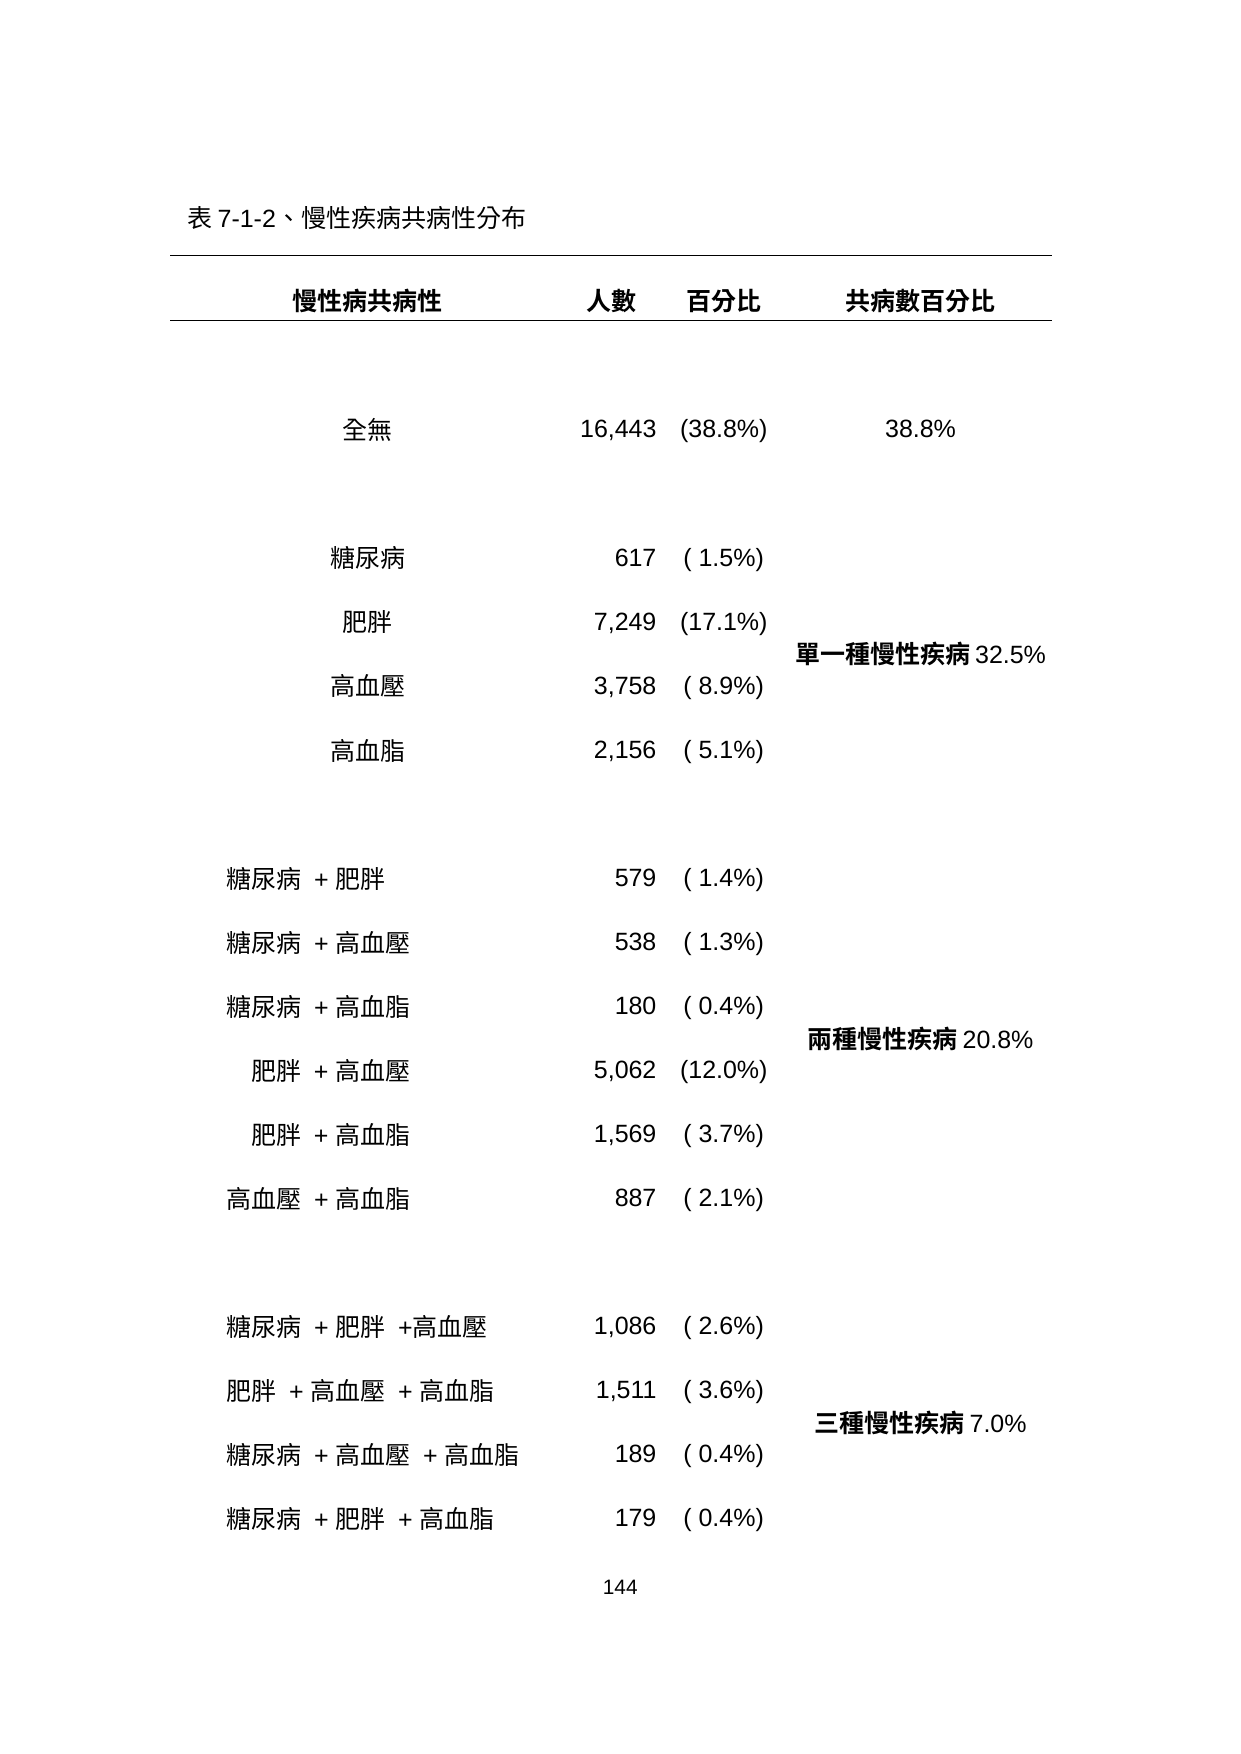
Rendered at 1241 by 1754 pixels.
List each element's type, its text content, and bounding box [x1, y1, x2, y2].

table_cell [564, 770, 658, 834]
table_cell [170, 450, 564, 514]
table_cell 5,062 [564, 1026, 658, 1090]
table_cell ( 1.4%) [658, 834, 789, 898]
table_cell 肥胖 + 高血壓 [170, 1026, 564, 1090]
table_cell 7,249 [564, 578, 658, 642]
table_cell ( 8.9%) [658, 642, 789, 706]
table_cell 單一種慢性疾病32.5% [789, 514, 1052, 770]
table_cell ( 1.5%) [658, 514, 789, 578]
table_cell 617 [564, 514, 658, 578]
table_cell 糖尿病 + 肥胖 + 高血脂 [170, 1475, 564, 1539]
table_cell 肥胖 + 高血脂 [170, 1090, 564, 1154]
table_cell 糖尿病 + 肥胖 +高血壓 [170, 1283, 564, 1346]
table_cell [658, 450, 789, 514]
table_cell 糖尿病 + 高血壓 [170, 898, 564, 962]
table_header 百分比 [658, 256, 789, 320]
table_cell ( 3.7%) [658, 1090, 789, 1154]
table_cell (12.0%) [658, 1026, 789, 1090]
table_header 人數 [564, 256, 658, 320]
table_cell 高血脂 [170, 706, 564, 770]
table_cell [564, 321, 658, 386]
table_cell 兩種慢性疾病20.8% [789, 834, 1052, 1218]
table_cell ( 0.4%) [658, 1411, 789, 1474]
table_cell [789, 450, 1052, 514]
table_cell 179 [564, 1475, 658, 1539]
table_cell 189 [564, 1411, 658, 1474]
table_cell 16,443 [564, 386, 658, 449]
table_cell ( 0.4%) [658, 962, 789, 1026]
table_cell 579 [564, 834, 658, 898]
table_cell ( 2.6%) [658, 1283, 789, 1346]
table_cell (17.1%) [658, 578, 789, 642]
table_cell ( 5.1%) [658, 706, 789, 770]
table_cell 1,569 [564, 1090, 658, 1154]
table_cell [789, 770, 1052, 834]
table_cell 三種慢性疾病7.0% [789, 1283, 1052, 1539]
table_cell [658, 321, 789, 386]
table_cell 高血壓 + 高血脂 [170, 1154, 564, 1218]
table_cell [789, 1218, 1052, 1282]
table_cell 1,511 [564, 1346, 658, 1411]
table_header 共病數百分比 [789, 256, 1052, 320]
table_cell 高血壓 [170, 642, 564, 706]
table_cell 38.8% [789, 386, 1052, 449]
table_cell [564, 450, 658, 514]
table_cell [170, 321, 564, 386]
table_cell 肥胖 [170, 578, 564, 642]
table_cell 全無 [170, 386, 564, 449]
table_cell [170, 1218, 564, 1282]
table_header 慢性病共病性 [170, 256, 564, 320]
table_cell (38.8%) [658, 386, 789, 449]
table_cell 2,156 [564, 706, 658, 770]
table_cell 肥胖 + 高血壓 + 高血脂 [170, 1346, 564, 1411]
table_cell 1,086 [564, 1283, 658, 1346]
table_cell 糖尿病 [170, 514, 564, 578]
table_cell 887 [564, 1154, 658, 1218]
table_cell ( 2.1%) [658, 1154, 789, 1218]
table_cell [564, 1218, 658, 1282]
table_cell 糖尿病 + 高血壓 + 高血脂 [170, 1411, 564, 1474]
table_cell 糖尿病 + 高血脂 [170, 962, 564, 1026]
table_cell ( 0.4%) [658, 1475, 789, 1539]
table_cell [789, 321, 1052, 386]
table_cell ( 3.6%) [658, 1346, 789, 1411]
table_cell 糖尿病 + 肥胖 [170, 834, 564, 898]
table_cell ( 1.3%) [658, 898, 789, 962]
table_cell [658, 770, 789, 834]
text 表7-1-2、慢性疾病共病性分布 [187, 175, 1053, 237]
table_cell 180 [564, 962, 658, 1026]
table_cell 538 [564, 898, 658, 962]
table_cell [658, 1218, 789, 1282]
table_cell [170, 770, 564, 834]
table_cell 3,758 [564, 642, 658, 706]
